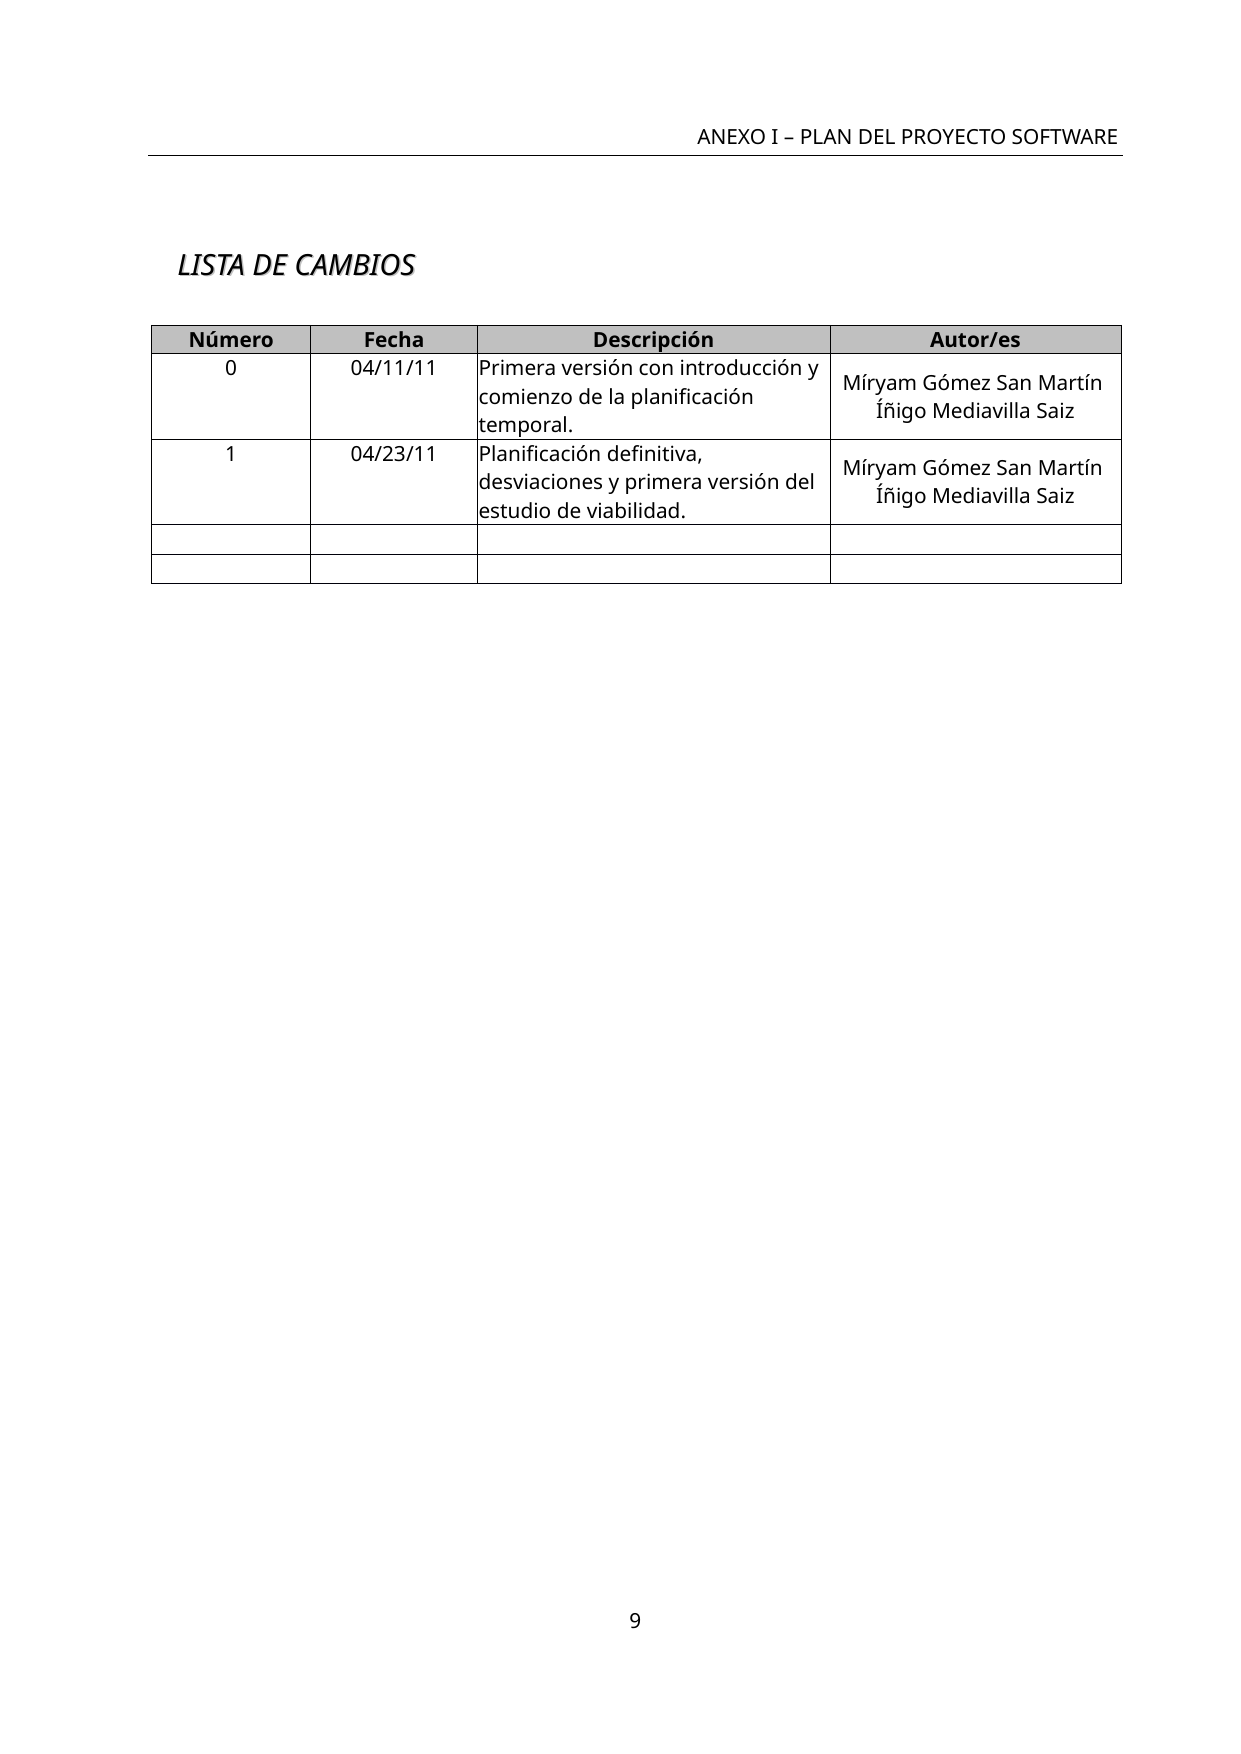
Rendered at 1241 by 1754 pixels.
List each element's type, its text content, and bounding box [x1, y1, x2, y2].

table_cell 23/04/11 [311, 440, 477, 524]
table_header Fecha [311, 326, 477, 353]
table_cell Míryam Gómez San Martín Íñigo Mediavilla Saiz [831, 440, 1121, 524]
table_cell [478, 525, 830, 554]
table_cell [152, 525, 310, 554]
table_cell [478, 555, 830, 583]
table_cell Míryam Gómez San Martín Íñigo Mediavilla Saiz [831, 354, 1121, 439]
table_header Número [152, 326, 310, 353]
table_cell 1 [152, 440, 310, 524]
table_header Descripción [478, 326, 830, 353]
table_header Autor/es [831, 326, 1121, 353]
table_cell Planificación definitiva, desviaciones y primera versión del estudio de viabilidad. [478, 440, 830, 524]
table_cell [831, 555, 1121, 583]
table_cell [831, 525, 1121, 554]
table_cell 0 [152, 354, 310, 439]
table_cell 11/04/11 [311, 354, 477, 439]
table_cell [311, 525, 477, 554]
subtitle Lista de cambios [177, 244, 1123, 284]
table_cell Primera versión con introducción y comienzo de la planificación temporal. [478, 354, 830, 439]
table_cell [152, 555, 310, 583]
table_cell [311, 555, 477, 583]
